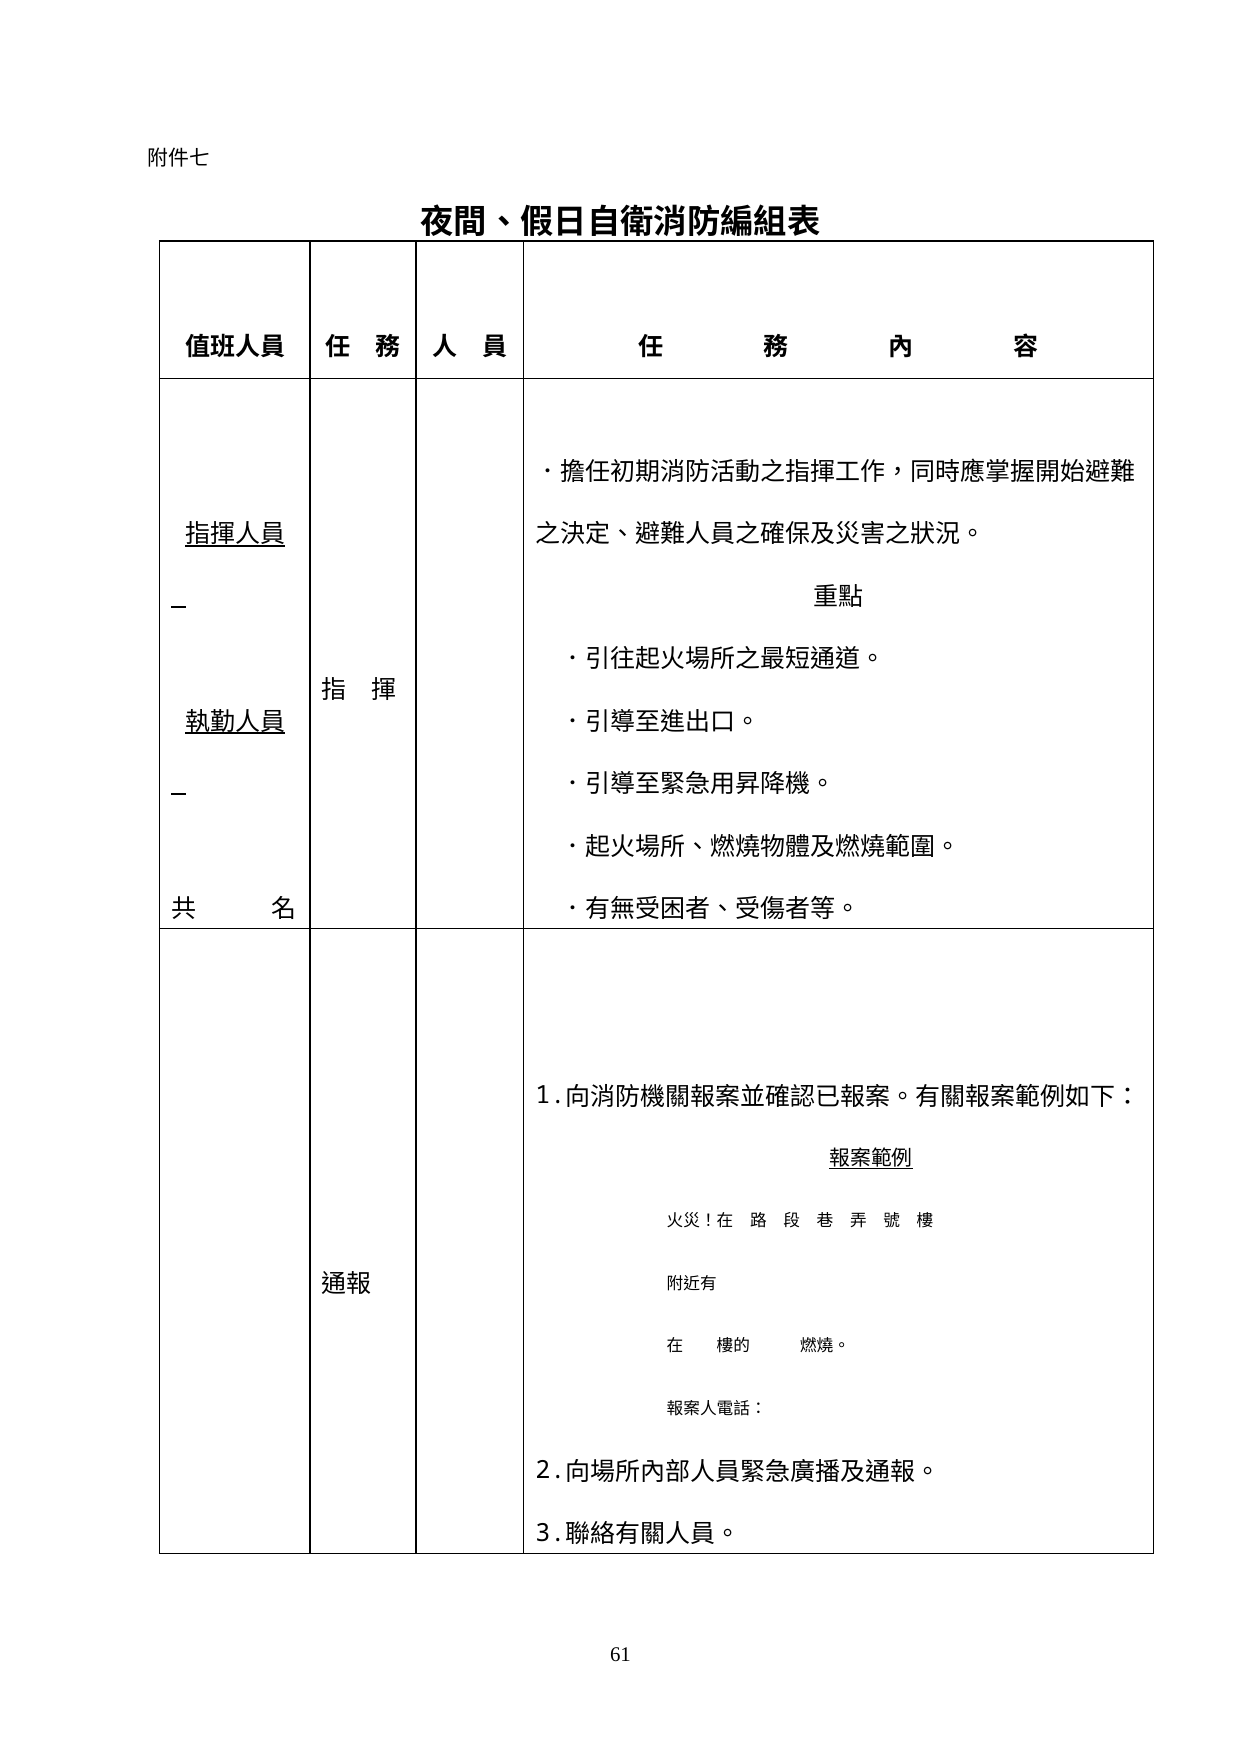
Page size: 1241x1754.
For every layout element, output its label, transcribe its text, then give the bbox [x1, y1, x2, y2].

table_cell [160, 929, 309, 1553]
table_cell [417, 929, 523, 1553]
table_header 人 員 [417, 242, 523, 378]
table_header 任 務 內 容 [524, 242, 1153, 378]
table_cell 1.向消防機關報案並確認已報案。有關報案範例如下： 2.向場所內部人員緊急廣播及通報。 3.聯絡有關人員。 [524, 929, 1153, 1553]
table_cell ．擔任初期消防活動之指揮工作，同時應掌握開始避難之決定、避難人員之確保及災害之狀況。 重點 ．引往起火場所之最短通道。 ．引導至進出口。 ．引導至緊急用昇降機。 ．起火場所、燃燒物體及燃燒範圍。 ．有無受困者、受傷者等。 [524, 379, 1153, 928]
table_header 值班人員 [160, 242, 309, 378]
table_header 任 務 [311, 242, 415, 378]
text 附件七 [148, 115, 1092, 178]
table_cell [417, 379, 523, 928]
table_header 報案範例 火災！在○路○段○巷○弄○號○樓 附近有○○○○○○○○ 在○○樓的○○○燃燒。 報案人電話：○○○－○○○○ [655, 1115, 1086, 1428]
table_cell 指 揮 [311, 379, 415, 928]
text 夜間、假日自衛消防編組表 [148, 178, 1092, 240]
table_cell 指揮人員 執勤人員 共 名 [160, 379, 309, 928]
table_cell 通報 [311, 929, 415, 1553]
